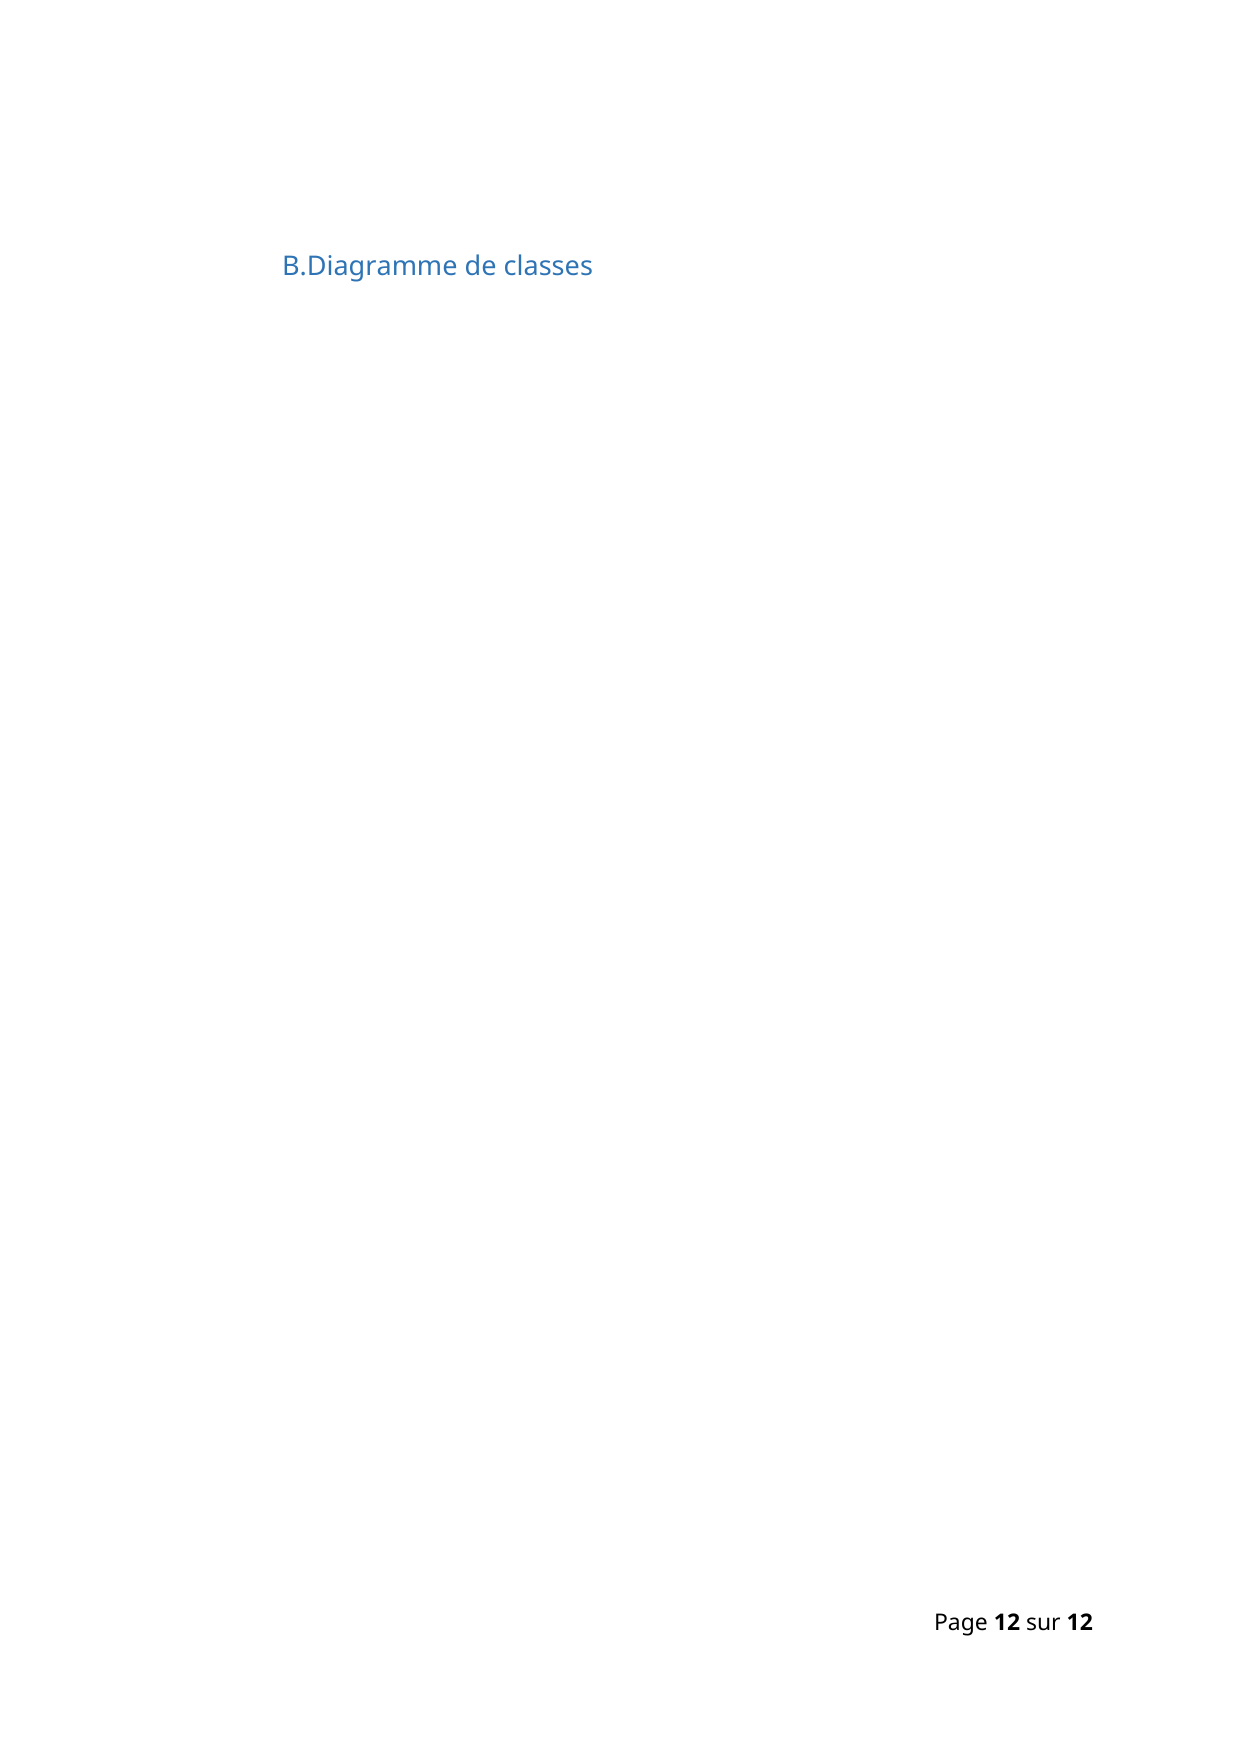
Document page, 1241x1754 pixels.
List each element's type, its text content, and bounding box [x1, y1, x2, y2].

subtitle Diagramme de classes [223, 247, 1093, 283]
